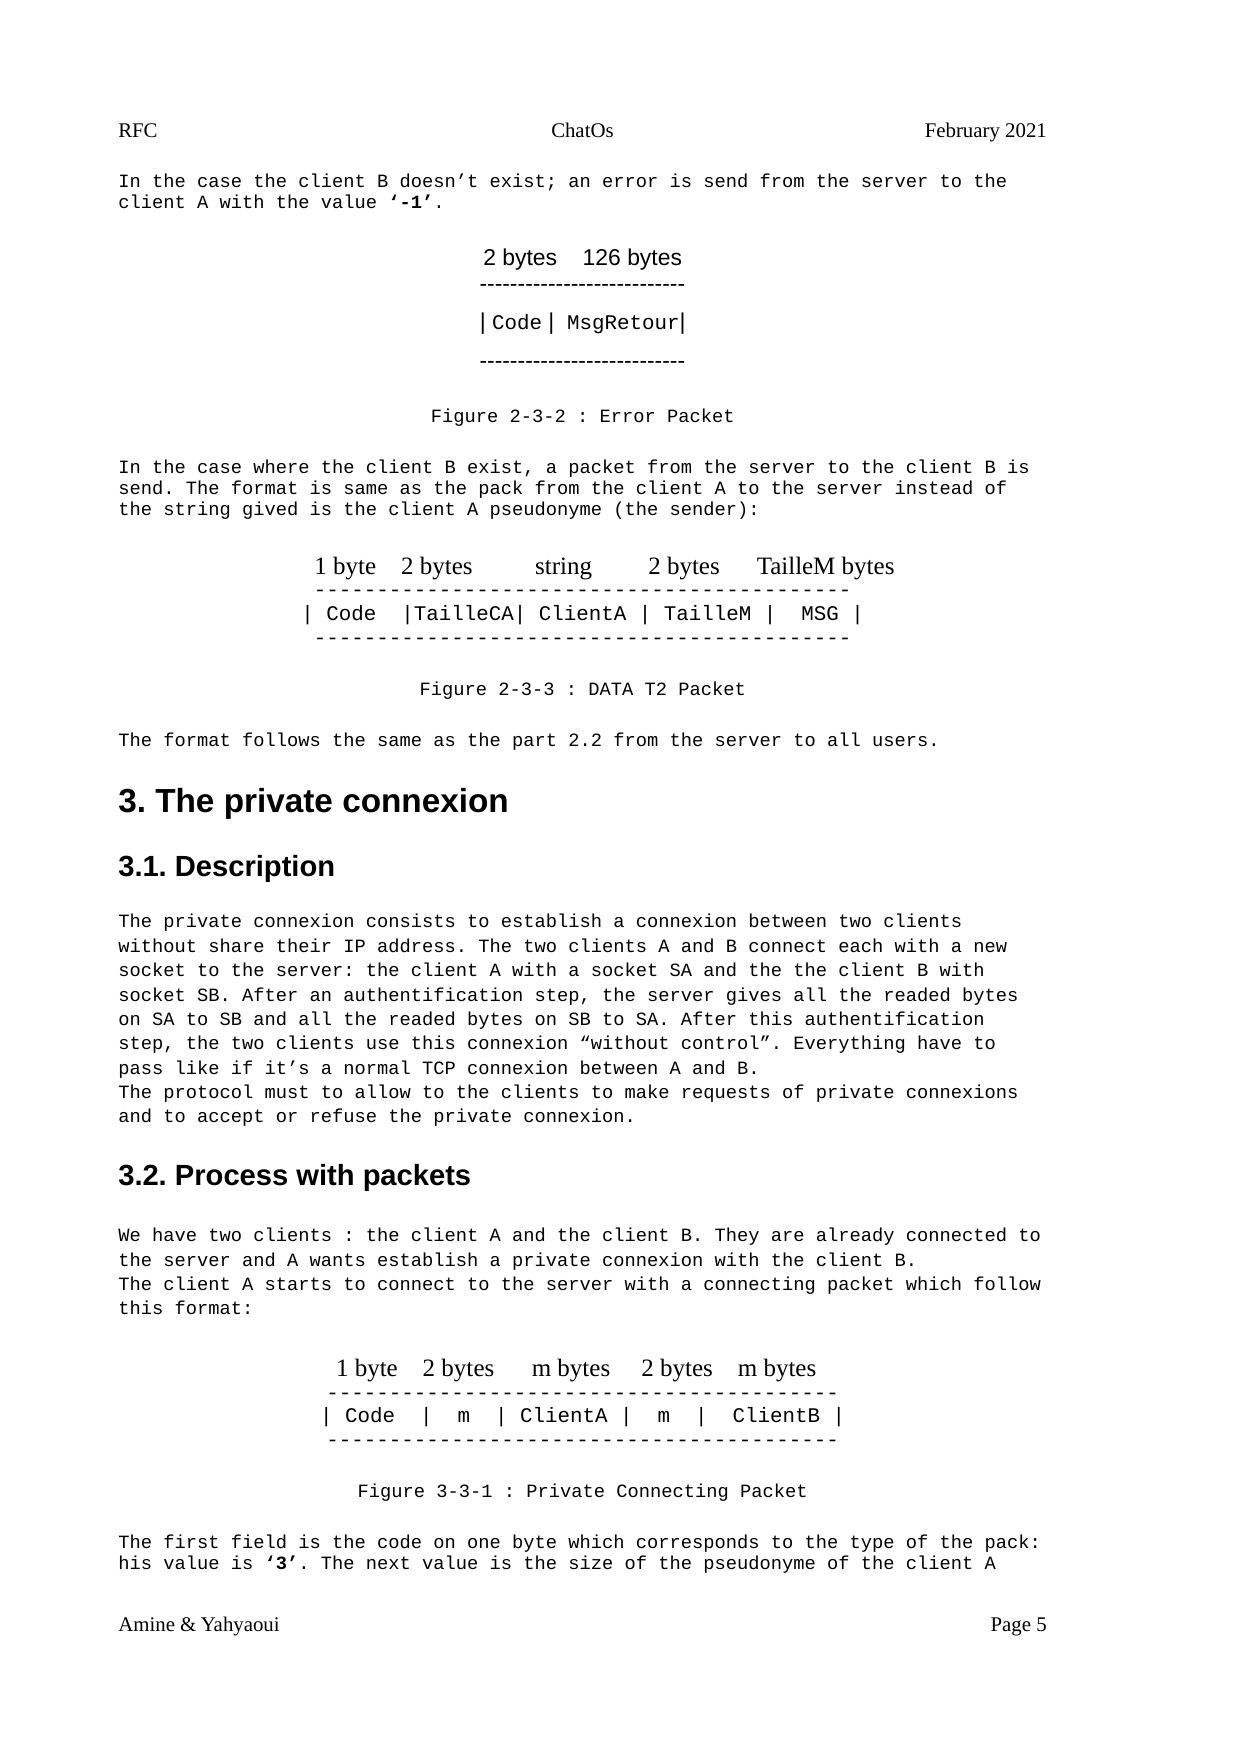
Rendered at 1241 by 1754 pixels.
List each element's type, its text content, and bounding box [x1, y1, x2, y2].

text We have two clients : the client A and the client B. They are already connected to the server and A wants establish a private connexion with the client B. The client A starts to connect to the server with a connecting packet which follow this format: [118, 1226, 1047, 1320]
text Figure 3-3-1 : Private Connecting Packet [118, 1482, 1047, 1503]
text | Code | m | ClientA | m | ClientB | [118, 1405, 1047, 1429]
text 2 bytes 126 bytes [118, 244, 1047, 270]
text Figure 2-3-2 : Error Packet [118, 407, 1047, 428]
subtitle 3.1. Description [118, 849, 1047, 883]
text In the case where the client B exist, a packet from the server to the client B is send. The format is same as the pack from the client A to the server instead of the string gived is the client A pseudonyme (the sender): [118, 457, 1047, 521]
text Figure 2-3-3 : DATA T2 Packet [118, 680, 1047, 701]
text | Code | MsgRetour| [118, 306, 1047, 336]
text ----------------------------------------- [118, 1429, 1047, 1453]
text The first field is the code on one byte which corresponds to the type of the pack: his value is ‘3’. The next value is the size of the pseudonyme of the client A [118, 1533, 1047, 1575]
text ----------------------------------------- [118, 1382, 1047, 1405]
text --------------------------- [118, 347, 1047, 373]
text In the case the client B doesn’t exist; an error is send from the server to the client A with the value ‘-1’. [118, 172, 1047, 214]
text The private connexion consists to establish a connexion between two clients without share their IP address. The two clients A and B connect each with a new socket to the server: the client A with a socket SA and the the client B with socket SB. After an authentification step, the server gives all the readed bytes on SA to SB and all the readed bytes on SB to SA. After this authentification step, the two clients use this connexion “without control”. Everything have to pass like if it’s a normal TCP connexion between A and B. The protocol must to allow to the clients to make requests of private connexions and to accept or refuse the private connexion. 3.2. Process with packets [118, 912, 1047, 1191]
text --------------------------- [118, 270, 1047, 296]
text 1 byte 2 bytes m bytes 2 bytes m bytes [118, 1353, 1047, 1382]
text The format follows the same as the part 2.2 from the server to all users. [118, 731, 1047, 752]
text ------------------------------------------- [118, 579, 1047, 603]
text 1 byte 2 bytes string 2 bytes TailleM bytes [118, 551, 1047, 579]
subtitle 3. The private connexion [118, 781, 1047, 820]
text ------------------------------------------- [118, 627, 1047, 650]
text | Code |TailleCA| ClientA | TailleM | MSG | [118, 603, 1047, 627]
